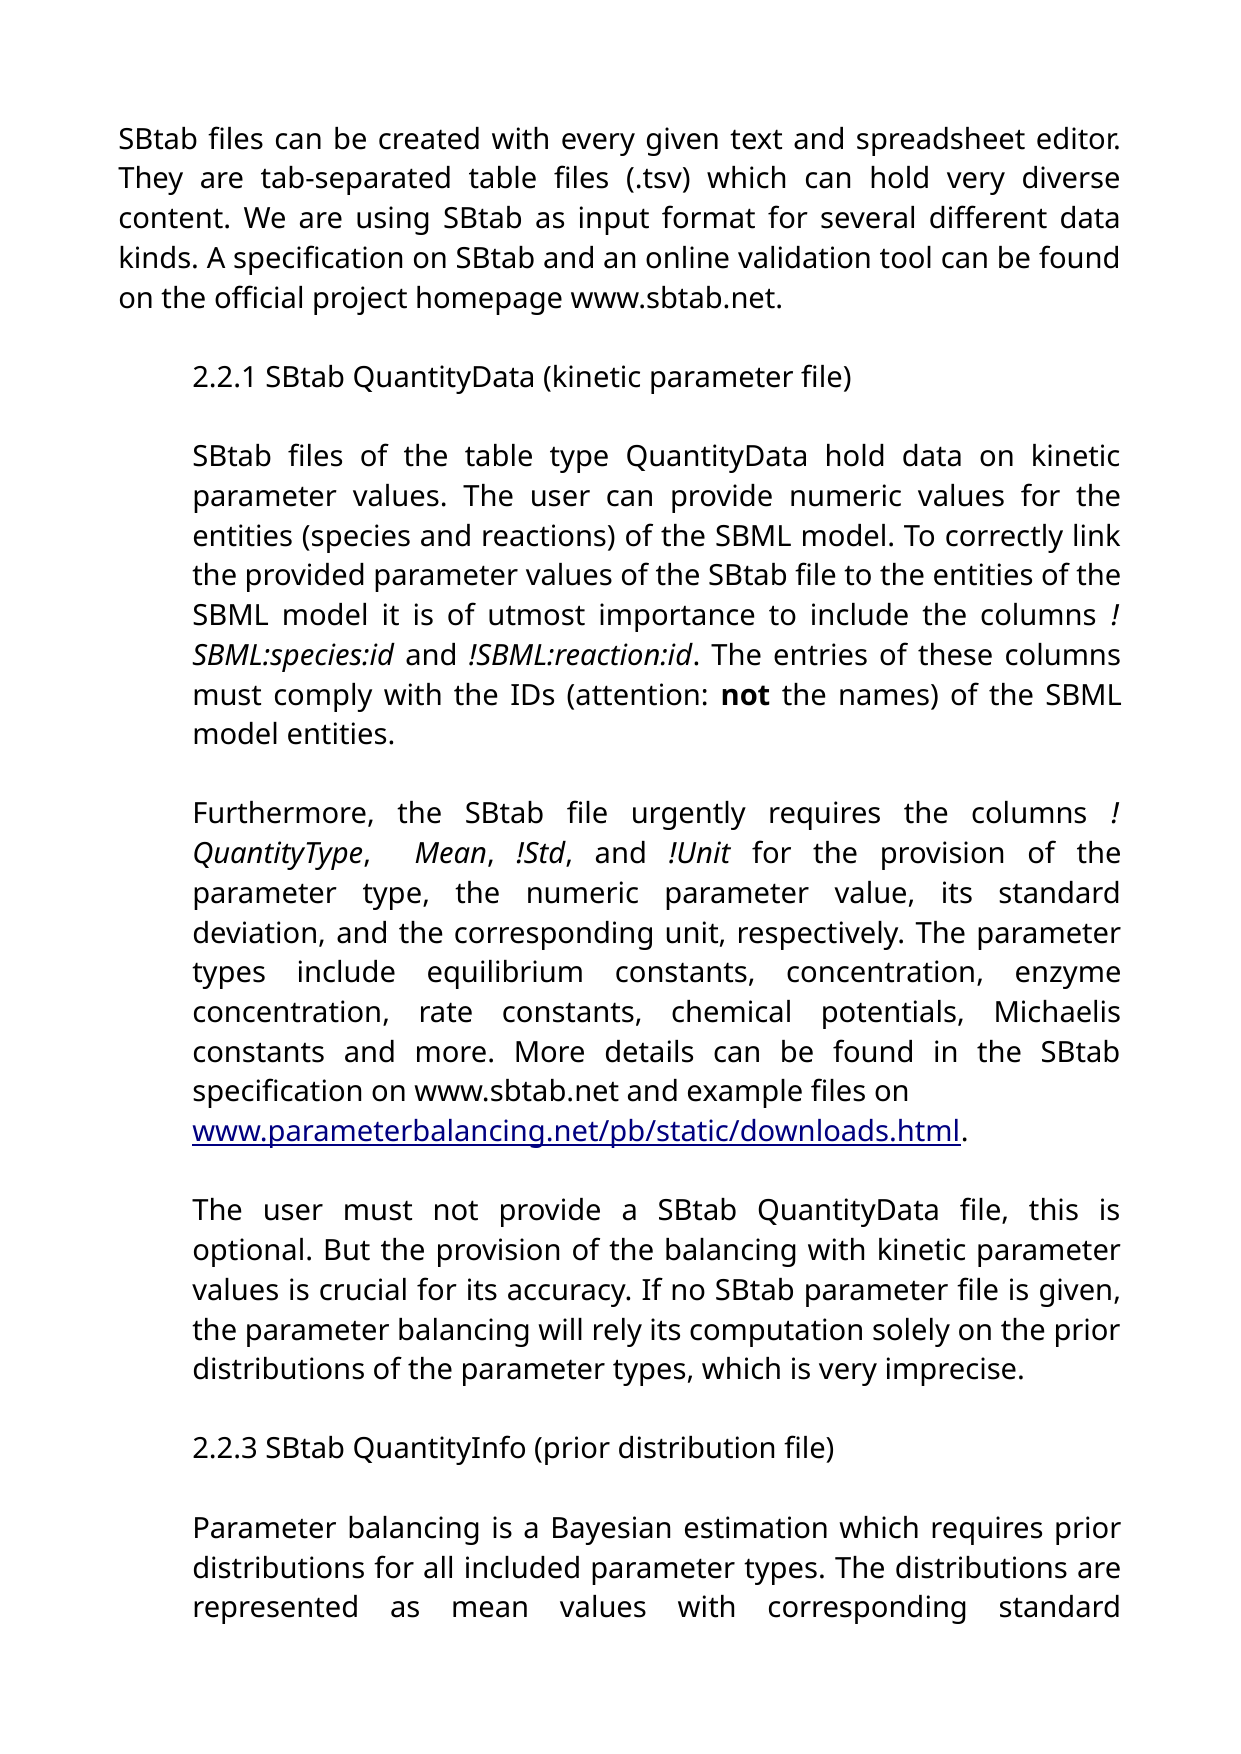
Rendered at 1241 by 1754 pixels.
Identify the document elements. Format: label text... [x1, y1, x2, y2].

text Parameter balancing is a Bayesian estimation which requires prior distributions for all included parameter types. The distributions are represented as mean values with corresponding standard [192, 1507, 1122, 1626]
text www.parameterbalancing.net/pb/static/downloads.html. [192, 1110, 1122, 1150]
text Furthermore, the SBtab file urgently requires the columns !QuantityType, Mean, !Std, and !Unit for the provision of the parameter type, the numeric parameter value, its standard deviation, and the corresponding unit, respectively. The parameter types include equilibrium constants, concentration, enzyme concentration, rate constants, chemical potentials, Michaelis constants and more. More details can be found in the SBtab specification on www.sbtab.net and example files on [192, 793, 1122, 1110]
text 2.2.3 SBtab QuantityInfo (prior distribution file) [192, 1428, 1122, 1467]
text The user must not provide a SBtab QuantityData file, this is optional. But the provision of the balancing with kinetic parameter values is crucial for its accuracy. If no SBtab parameter file is given, the parameter balancing will rely its computation solely on the prior distributions of the parameter types, which is very imprecise. [192, 1190, 1122, 1388]
text 2.2.1 SBtab QuantityData (kinetic parameter file) [192, 356, 1122, 396]
text SBtab files can be created with every given text and spreadsheet editor. They are tab-separated table files (.tsv) which can hold very diverse content. We are using SBtab as input format for several different data kinds. A specification on SBtab and an online validation tool can be found on the official project homepage www.sbtab.net. [118, 118, 1122, 317]
text SBtab files of the table type QuantityData hold data on kinetic parameter values. The user can provide numeric values for the entities (species and reactions) of the SBML model. To correctly link the provided parameter values of the SBtab file to the entities of the SBML model it is of utmost importance to include the columns !SBML:species:id and !SBML:reaction:id. The entries of these columns must comply with the IDs (attention: not the names) of the SBML model entities. [192, 436, 1122, 753]
